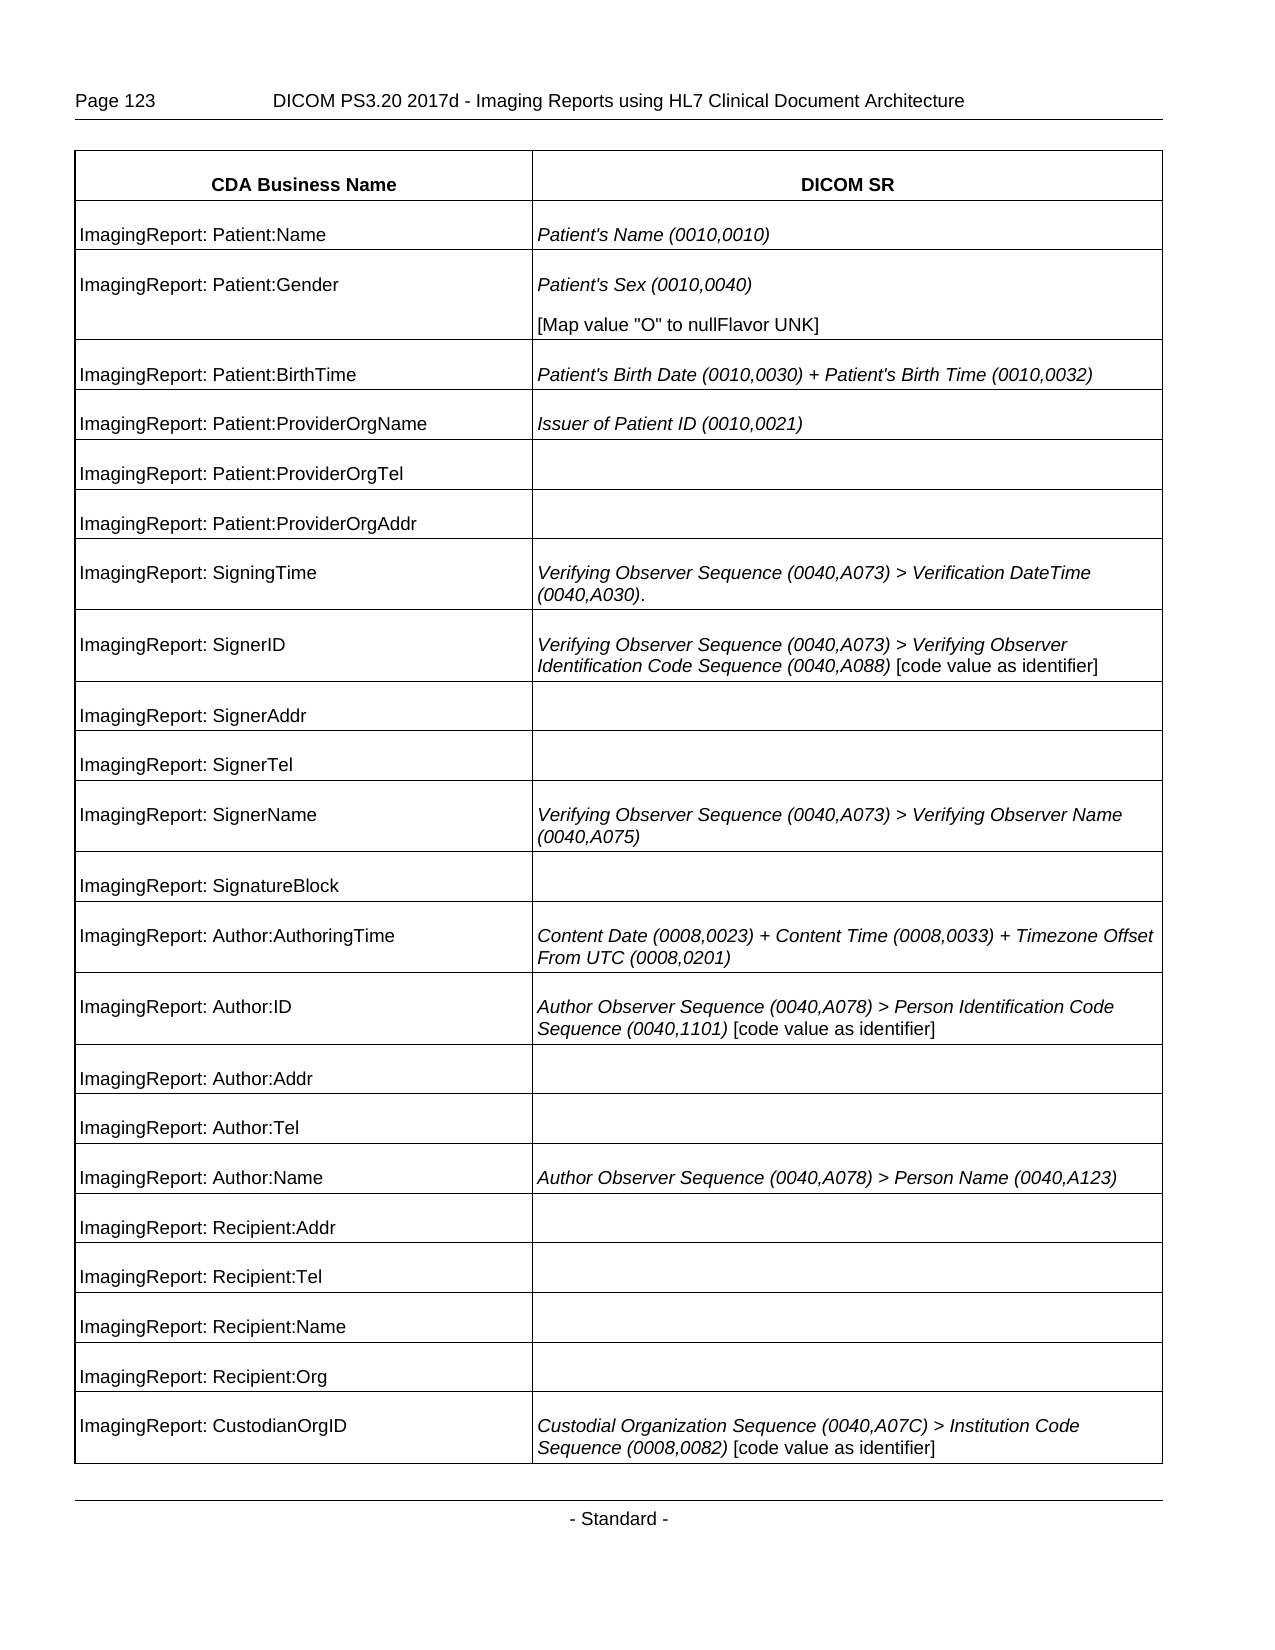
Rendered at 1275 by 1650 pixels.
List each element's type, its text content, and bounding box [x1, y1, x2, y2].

table_cell ImagingReport: Patient:ProviderOrgTel [76, 440, 532, 488]
table_cell [533, 440, 1162, 488]
table_cell Custodial Organization Sequence (0040,A07C) > Institution Code Sequence (0008,0082) [code value as identifier] [533, 1392, 1162, 1462]
table_cell Author Observer Sequence (0040,A078) > Person Identification Code Sequence (0040,1101) [code value as identifier] [533, 973, 1162, 1043]
table_cell Patient's Name (0010,0010) [533, 201, 1162, 249]
table_cell ImagingReport: Recipient:Addr [76, 1194, 532, 1242]
table_cell [533, 490, 1162, 538]
table_cell [533, 731, 1162, 780]
table_cell ImagingReport: Author:Addr [76, 1045, 532, 1093]
table_cell Author Observer Sequence (0040,A078) > Person Name (0040,A123) [533, 1144, 1162, 1192]
table_cell ImagingReport: Patient:Gender [76, 250, 532, 339]
table_cell [533, 1243, 1162, 1292]
table_cell Patient's Sex (0010,0040) [Map value "O" to nullFlavor UNK] [533, 250, 1162, 339]
table_cell Verifying Observer Sequence (0040,A073) > Verifying Observer Name (0040,A075) [533, 781, 1162, 851]
table_cell Patient's Birth Date (0010,0030) + Patient's Birth Time (0010,0032) [533, 340, 1162, 389]
table_cell ImagingReport: SignatureBlock [76, 852, 532, 901]
table_cell [533, 682, 1162, 730]
table_cell ImagingReport: SignerTel [76, 731, 532, 780]
table_cell [533, 1194, 1162, 1242]
table_cell ImagingReport: Patient:BirthTime [76, 340, 532, 389]
table_cell [533, 1045, 1162, 1093]
table_cell ImagingReport: SignerAddr [76, 682, 532, 730]
table_cell ImagingReport: Author:Name [76, 1144, 532, 1192]
table_header DICOM SR [533, 151, 1162, 200]
table_cell [533, 852, 1162, 901]
table_cell ImagingReport: SigningTime [76, 539, 532, 609]
table_cell ImagingReport: Author:Tel [76, 1094, 532, 1143]
table_cell [533, 1293, 1162, 1342]
table_cell Verifying Observer Sequence (0040,A073) > Verifying Observer Identification Code Sequence (0040,A088) [code value as identifier] [533, 610, 1162, 681]
table_cell Issuer of Patient ID (0010,0021) [533, 390, 1162, 439]
table_cell ImagingReport: Patient:Name [76, 201, 532, 249]
table_cell [533, 1094, 1162, 1143]
table_cell ImagingReport: Patient:ProviderOrgName [76, 390, 532, 439]
table_cell ImagingReport: SignerName [76, 781, 532, 851]
table_cell ImagingReport: SignerID [76, 610, 532, 681]
table_cell ImagingReport: Author:AuthoringTime [76, 902, 532, 972]
table_cell ImagingReport: CustodianOrgID [76, 1392, 532, 1462]
table_cell Verifying Observer Sequence (0040,A073) > Verification DateTime (0040,A030). [533, 539, 1162, 609]
table_cell Content Date (0008,0023) + Content Time (0008,0033) + Timezone Offset From UTC (0008,0201) [533, 902, 1162, 972]
table_cell ImagingReport: Recipient:Tel [76, 1243, 532, 1292]
table_cell ImagingReport: Recipient:Org [76, 1343, 532, 1391]
table_cell ImagingReport: Recipient:Name [76, 1293, 532, 1342]
table_cell [533, 1343, 1162, 1391]
table_cell ImagingReport: Patient:ProviderOrgAddr [76, 490, 532, 538]
table_cell ImagingReport: Author:ID [76, 973, 532, 1043]
table_header CDA Business Name [76, 151, 532, 200]
